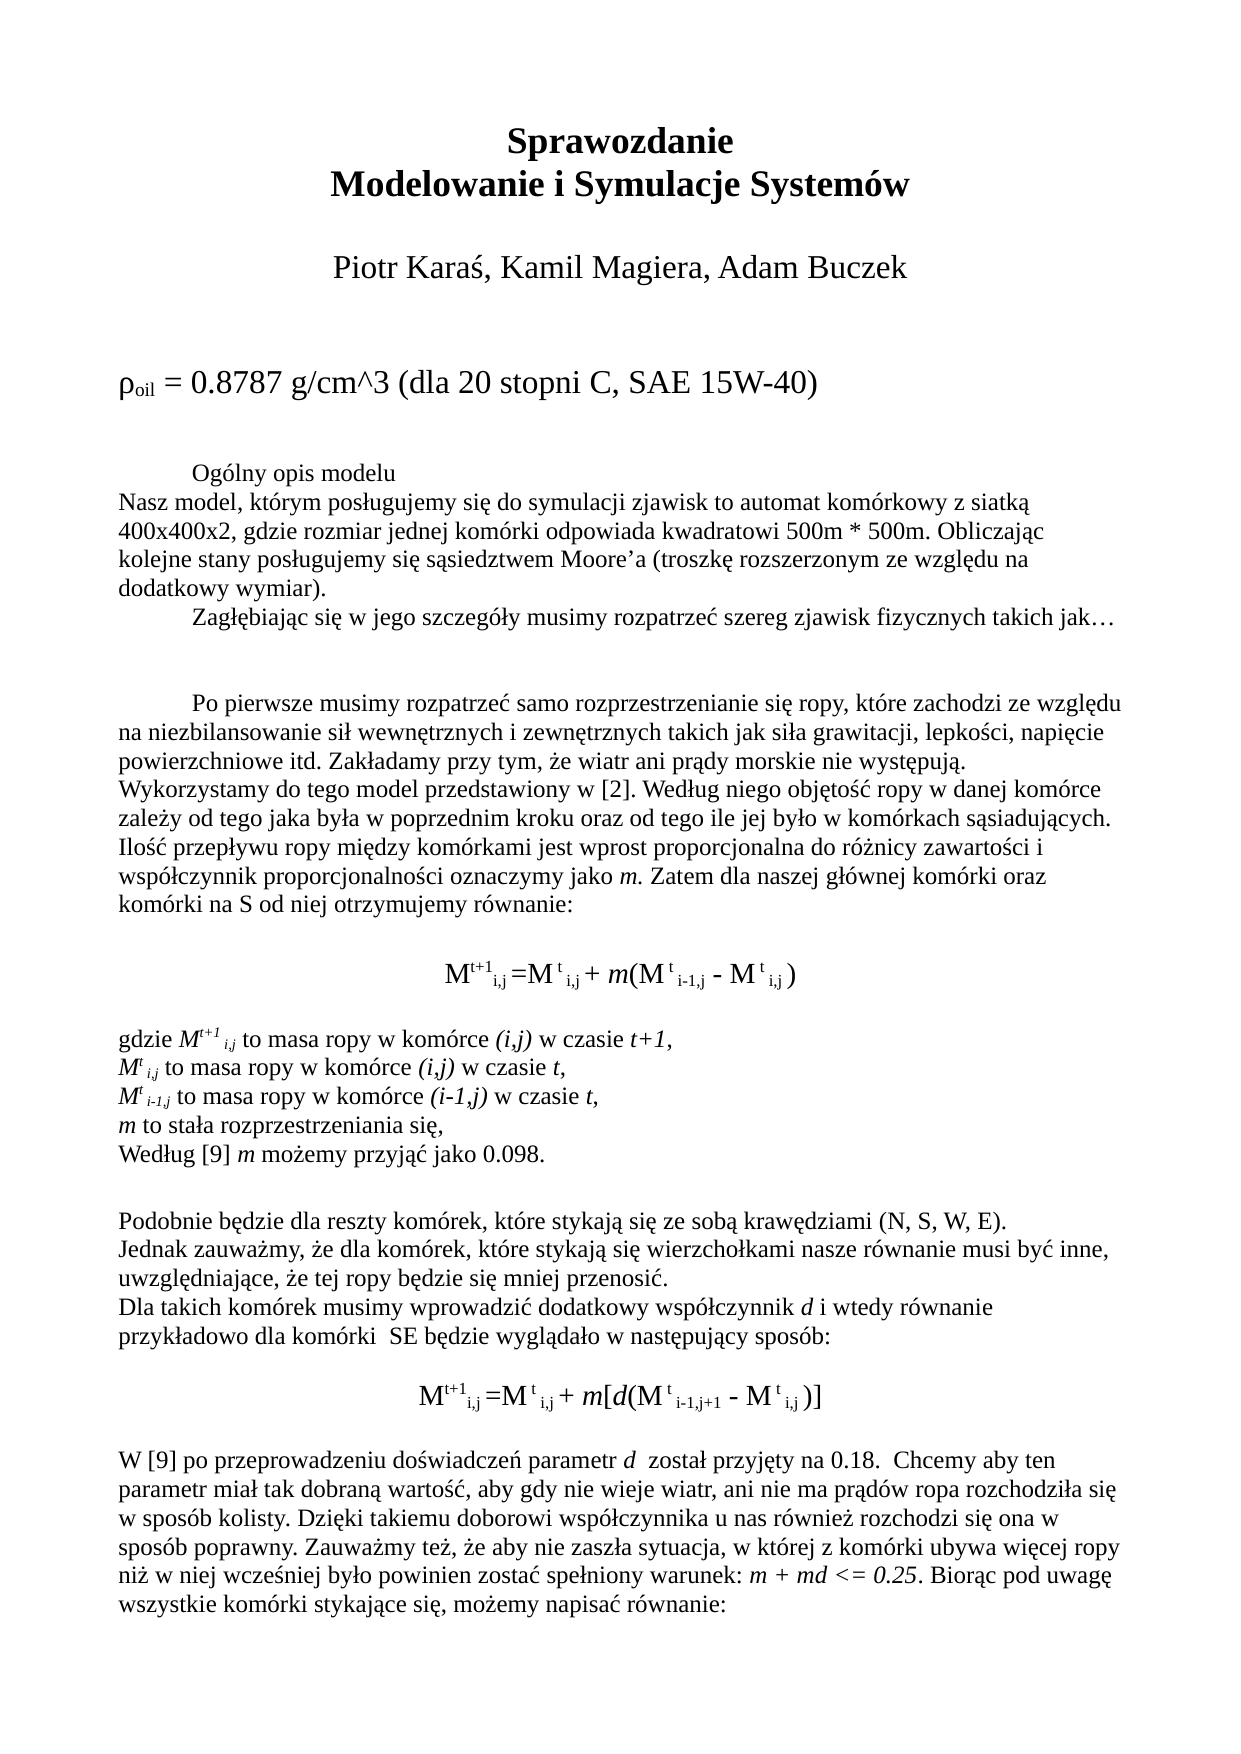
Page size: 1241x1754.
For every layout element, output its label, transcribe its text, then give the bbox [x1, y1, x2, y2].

text Nasz model, którym posługujemy się do symulacji zjawisk to automat komórkowy z siatką 400x400x2, gdzie rozmiar jednej komórki odpowiada kwadratowi 500m * 500m. Obliczając kolejne stany posługujemy się sąsiedztwem Moore’a (troszkę rozszerzonym ze względu na dodatkowy wymiar). [118, 487, 1122, 602]
text Zagłębiając się w jego szczegóły musimy rozpatrzeć szereg zjawisk fizycznych takich jak… [118, 602, 1122, 631]
text Modelowanie i Symulacje Systemów [118, 161, 1122, 204]
text Mt i-1,j to masa ropy w komórce (i-1,j) w czasie t, [118, 1081, 1122, 1110]
text Sprawozdanie [118, 118, 1122, 161]
text Jednak zauważmy, że dla komórek, które stykają się wierzchołkami nasze równanie musi być inne, uwzględniające, że tej ropy będzie się mniej przenosić. [118, 1234, 1122, 1292]
text Mt+1i,j =M t i,j + m[d(M t i-1,j+1 - M t i,j )] [118, 1378, 1122, 1412]
text Według [9] m możemy przyjąć jako 0.098. [118, 1139, 1122, 1167]
text m to stała rozprzestrzeniania się, [118, 1110, 1122, 1139]
text gdzie Mt+1 i,j to masa ropy w komórce (i,j) w czasie t+1, [118, 1024, 1122, 1052]
text Piotr Karaś, Kamil Magiera, Adam Buczek [118, 247, 1122, 286]
text Ogólny opis modelu [118, 458, 1122, 487]
text Mt i,j to masa ropy w komórce (i,j) w czasie t, [118, 1052, 1122, 1081]
text Po pierwsze musimy rozpatrzeć samo rozprzestrzenianie się ropy, które zachodzi ze względu na niezbilansowanie sił wewnętrznych i zewnętrznych takich jak siła grawitacji, lepkości, napięcie powierzchniowe itd. Zakładamy przy tym, że wiatr ani prądy morskie nie występują. Wykorzystamy do tego model przedstawiony w [2]. Według niego objętość ropy w danej komórce zależy od tego jaka była w poprzednim kroku oraz od tego ile jej było w komórkach sąsiadujących. Ilość przepływu ropy między komórkami jest wprost proporcjonalna do różnicy zawartości i współczynnik proporcjonalności oznaczymy jako m. Zatem dla naszej głównej komórki oraz komórki na S od niej otrzymujemy równanie: [118, 688, 1122, 918]
text ρoil = 0.8787 g/cm^3 (dla 20 stopni C, SAE 15W-40) [118, 362, 1122, 401]
text W [9] po przeprowadzeniu doświadczeń parametr d został przyjęty na 0.18. Chcemy aby ten parametr miał tak dobraną wartość, aby gdy nie wieje wiatr, ani nie ma prądów ropa rozchodziła się w sposób kolisty. Dzięki takiemu doborowi współczynnika u nas również rozchodzi się ona w sposób poprawny. Zauważmy też, że aby nie zaszła sytuacja, w której z komórki ubywa więcej ropy niż w niej wcześniej było powinien zostać spełniony warunek: m + md <= 0.25. Biorąc pod uwagę wszystkie komórki stykające się, możemy napisać równanie: [118, 1445, 1122, 1618]
text Podobnie będzie dla reszty komórek, które stykają się ze sobą krawędziami (N, S, W, E). [118, 1206, 1122, 1234]
text Dla takich komórek musimy wprowadzić dodatkowy współczynnik d i wtedy równanie przykładowo dla komórki SE będzie wyglądało w następujący sposób: [118, 1292, 1122, 1349]
text Mt+1i,j =M t i,j + m(M t i-1,j - M t i,j ) [118, 957, 1122, 990]
